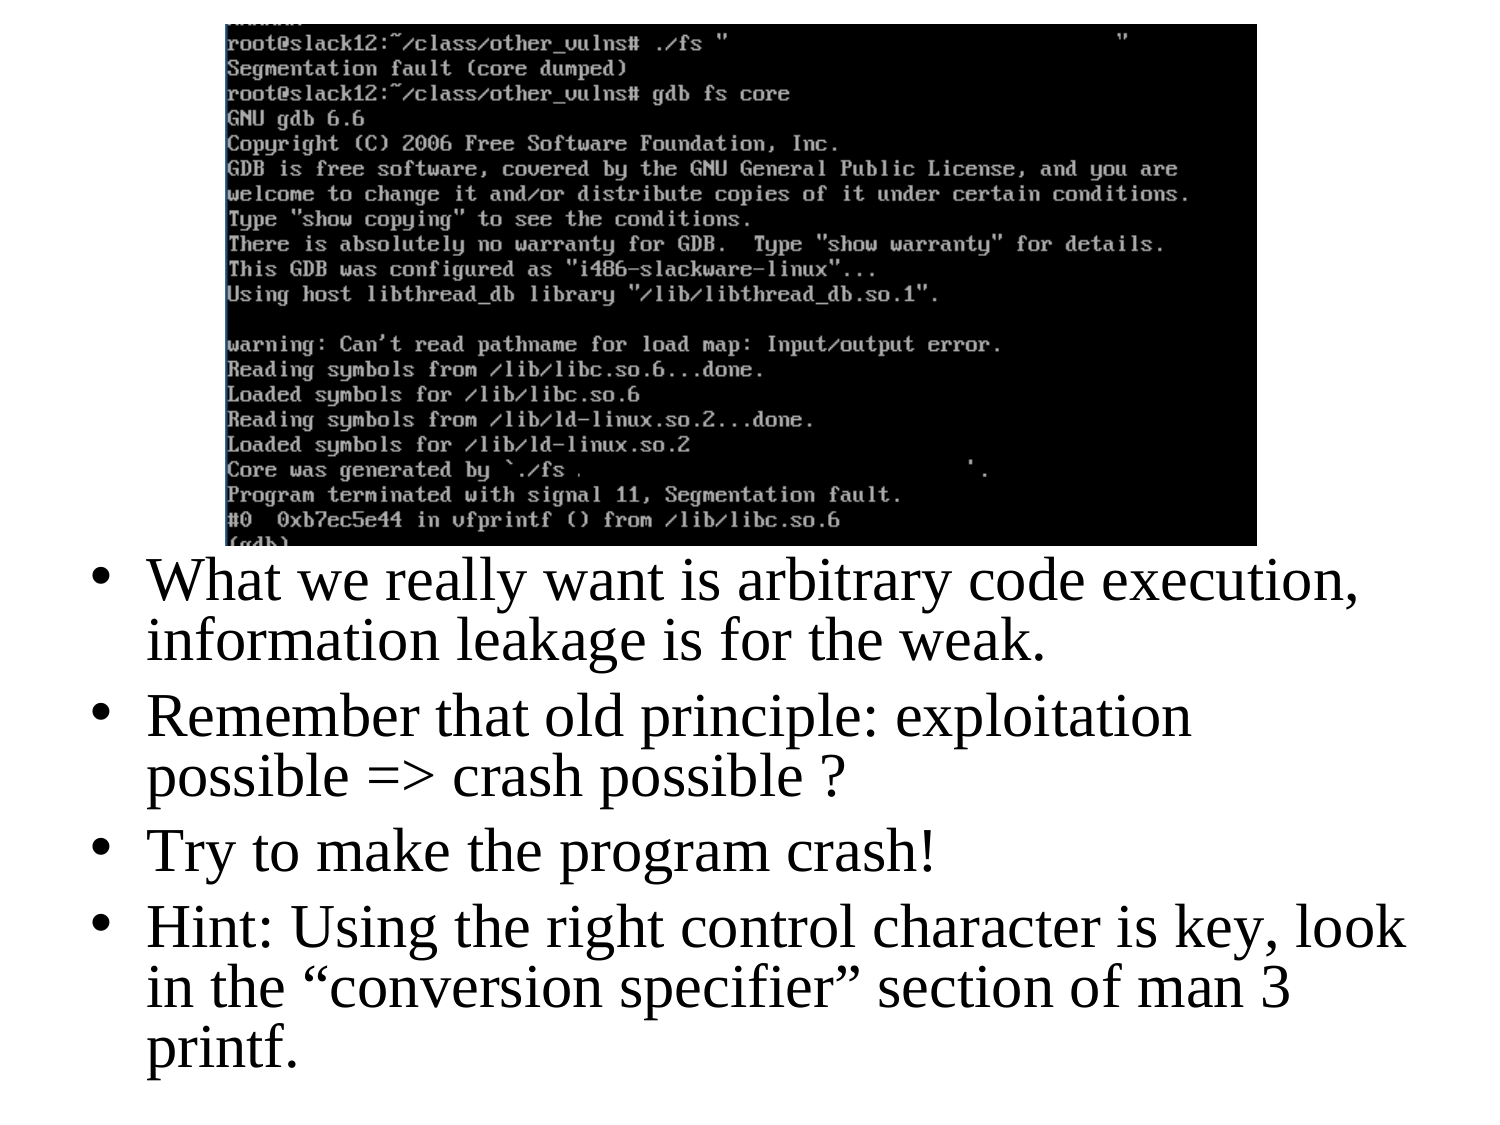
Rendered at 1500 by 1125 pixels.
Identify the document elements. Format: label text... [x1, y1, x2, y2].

picture [225, 24, 1257, 546]
list What we really want is arbitrary code execution, information leakage is for the weak. Remember that old principle: exploitation possible => crash possible ? Try to make the program crash! Hint: Using the right control character is key, look in the “conversion specifier” section of man 3 printf. [75, 545, 1426, 1101]
